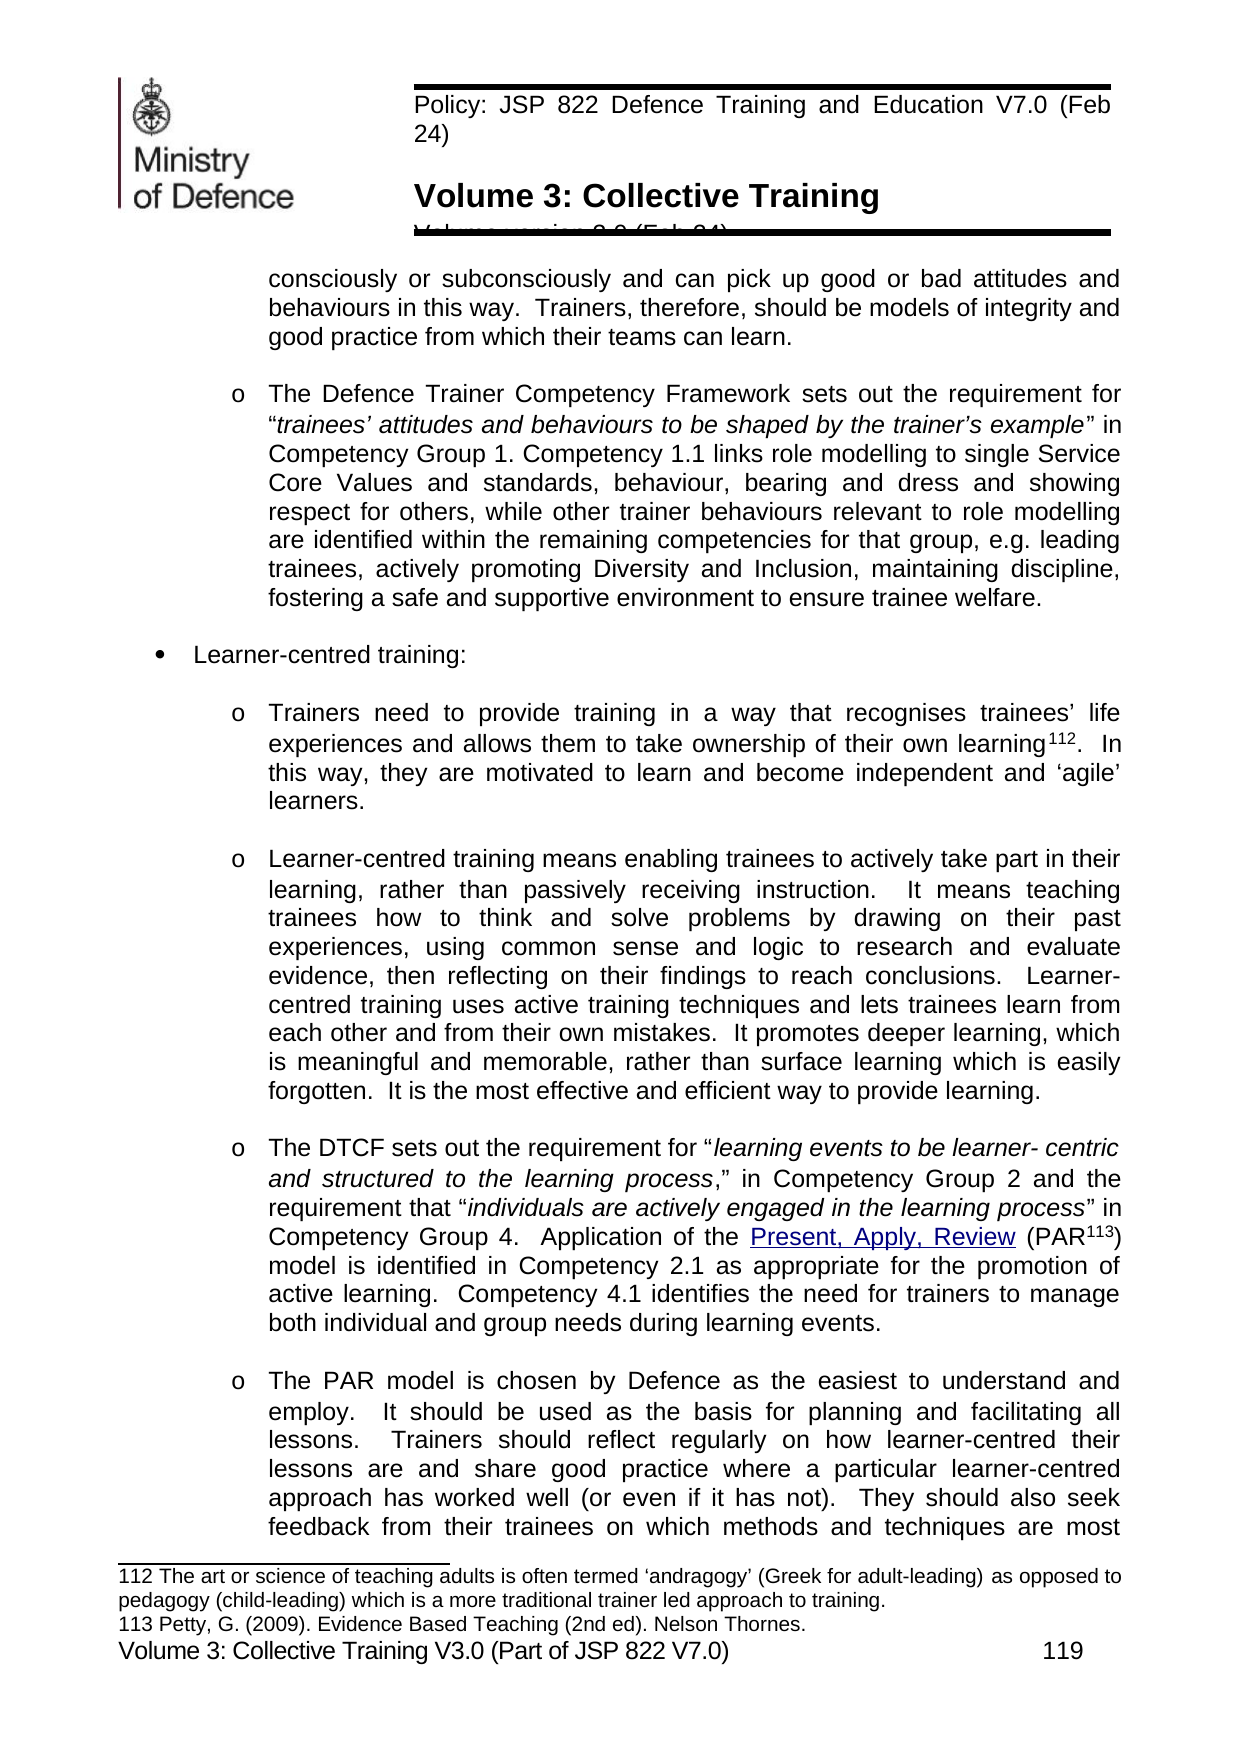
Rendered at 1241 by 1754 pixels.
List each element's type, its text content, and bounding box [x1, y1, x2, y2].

list The DTCF sets out the requirement for “learning events to be learner- centric and structured to the learning process,” in Competency Group 2 and the requirement that “individuals are actively engaged in the learning process” in Competency Group 4. Application of the Present, Apply, Review (PAR) model is identified in Competency 2.1 as appropriate for the promotion of active learning. Competency 4.1 identifies the need for trainers to manage both individual and group needs during learning events. [231, 1133, 1122, 1337]
list Petty, G. (2009). Evidence Based Teaching (2nd ed). Nelson Thornes. [118, 1612, 1122, 1636]
list The art or science of teaching adults is often termed ‘andragogy’ (Greek for adult-leading) as opposed to pedagogy (child-leading) which is a more traditional trainer led approach to training. [118, 1564, 1122, 1612]
list Learner-centred training: [156, 640, 1122, 669]
list Trainers need to provide training in a way that recognises trainees’ life experiences and allows them to take ownership of their own learning. In this way, they are motivated to learn and become independent and ‘agile’ learners. [231, 698, 1122, 815]
list consciously or subconsciously and can pick up good or bad attitudes and behaviours in this way. Trainers, therefore, should be models of integrity and good practice from which their teams can learn. [231, 264, 1122, 351]
list The PAR model is chosen by Defence as the easiest to understand and employ. It should be used as the basis for planning and facilitating all lessons. Trainers should reflect regularly on how learner-centred their lessons are and share good practice where a particular learner-centred approach has worked well (or even if it has not). They should also seek feedback from their trainees on which methods and techniques are most [231, 1366, 1122, 1540]
list Learner-centred training means enabling trainees to actively take part in their learning, rather than passively receiving instruction. It means teaching trainees how to think and solve problems by drawing on their past experiences, using common sense and logic to research and evaluate evidence, then reflecting on their findings to reach conclusions. Learner-centred training uses active training techniques and lets trainees learn from each other and from their own mistakes. It promotes deeper learning, which is meaningful and memorable, rather than surface learning which is easily forgotten. It is the most effective and efficient way to provide learning. [231, 844, 1122, 1105]
list The Defence Trainer Competency Framework sets out the requirement for “trainees’ attitudes and behaviours to be shaped by the trainer’s example” in Competency Group 1. Competency 1.1 links role modelling to single Service Core Values and standards, behaviour, bearing and dress and showing respect for others, while other trainer behaviours relevant to role modelling are identified within the remaining competencies for that group, e.g. leading trainees, actively promoting Diversity and Inclusion, maintaining discipline, fostering a safe and supportive environment to ensure trainee welfare. [231, 379, 1122, 611]
